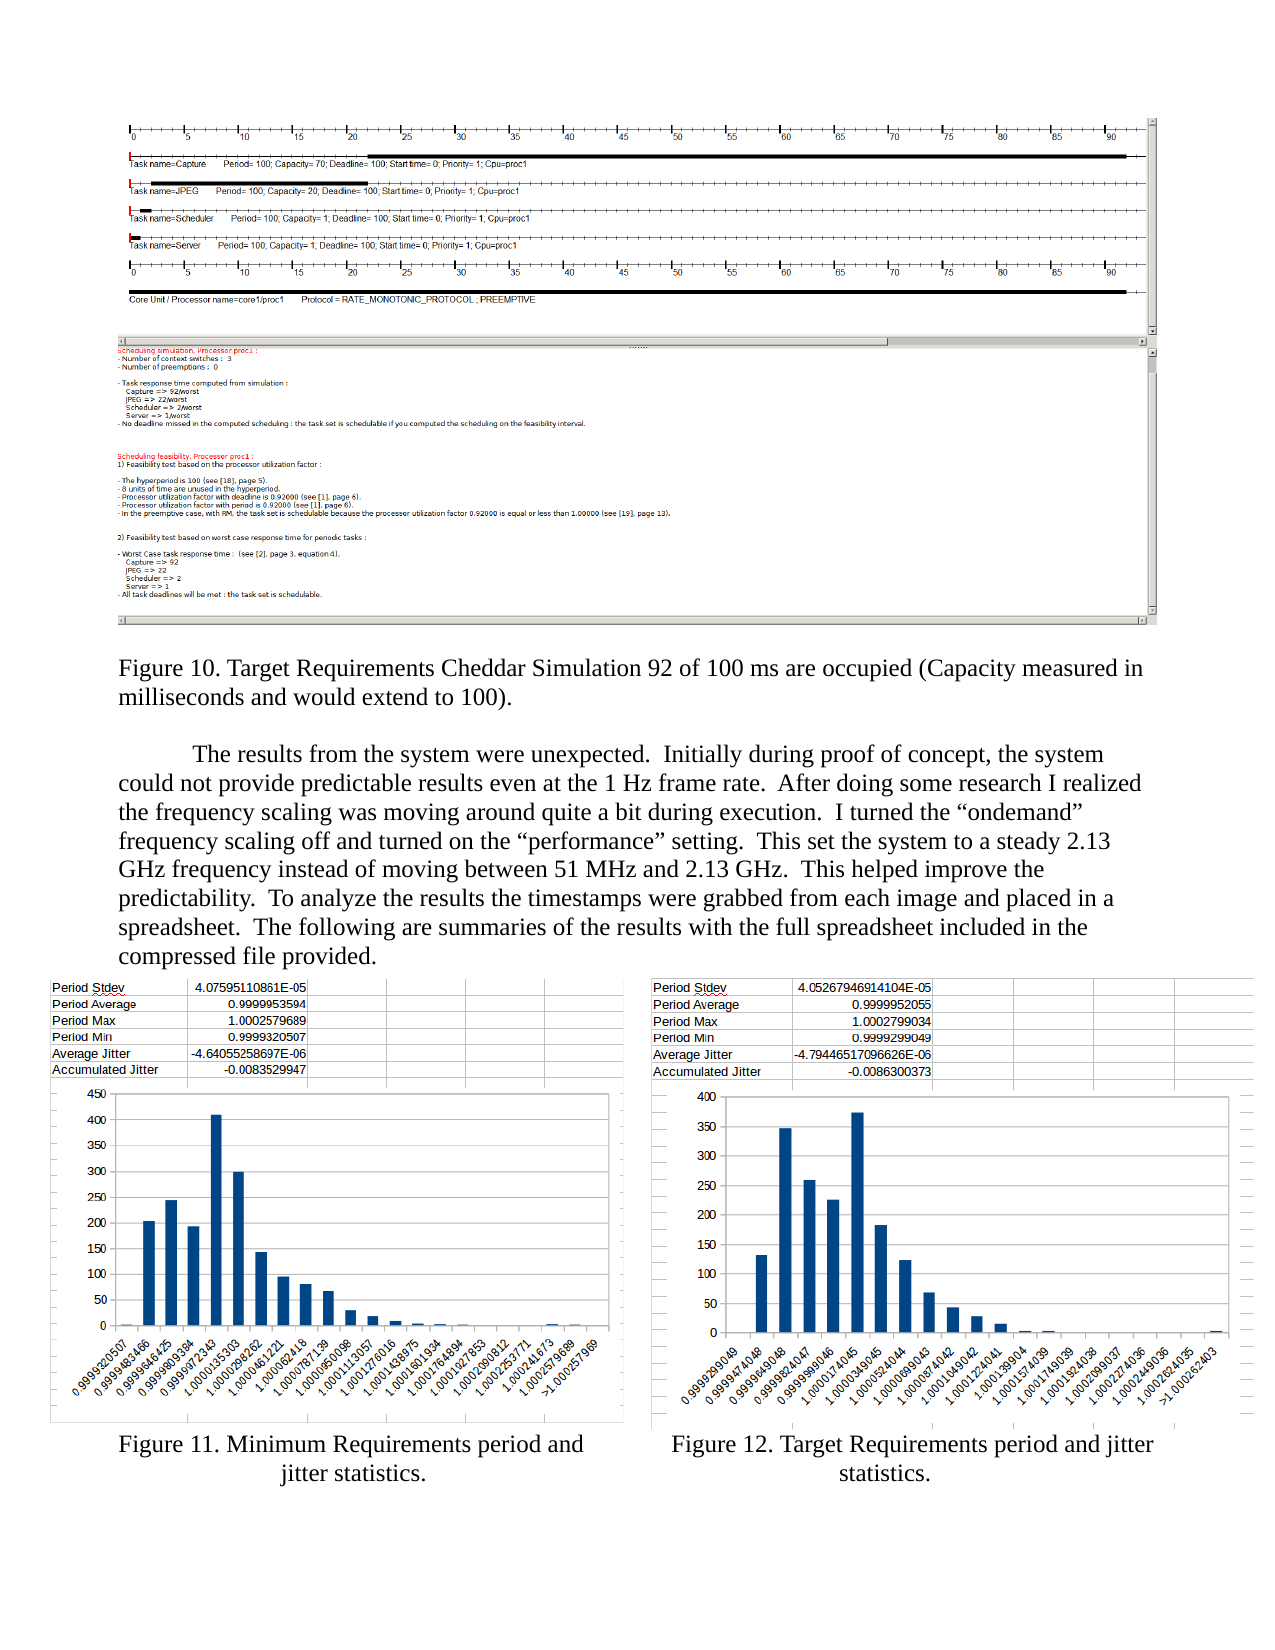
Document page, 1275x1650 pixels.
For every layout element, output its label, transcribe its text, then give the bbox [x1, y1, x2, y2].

picture [651, 978, 1254, 1429]
text Figure 11. Minimum Requirements period and Figure 12. Target Requirements period and jitter [118, 1429, 1157, 1458]
text jitter statistics. statistics. [118, 1458, 1157, 1487]
picture [50, 979, 624, 1423]
text The results from the system were unexpected. Initially during proof of concept, the system could not provide predictable results even at the 1 Hz frame rate. After doing some research I realized the frequency scaling was moving around quite a bit during execution. I turned the “ondemand” frequency scaling off and turned on the “performance” setting. This set the system to a steady 2.13 GHz frequency instead of moving between 51 MHz and 2.13 GHz. This helped improve the predictability. To analyze the results the timestamps were grabbed from each image and placed in a spreadsheet. The following are summaries of the results with the full spreadsheet included in the compressed file provided. [118, 739, 1157, 969]
picture [118, 118, 1157, 625]
text Figure 10. Target Requirements Cheddar Simulation 92 of 100 ms are occupied (Capacity measured in milliseconds and would extend to 100). [118, 653, 1157, 711]
